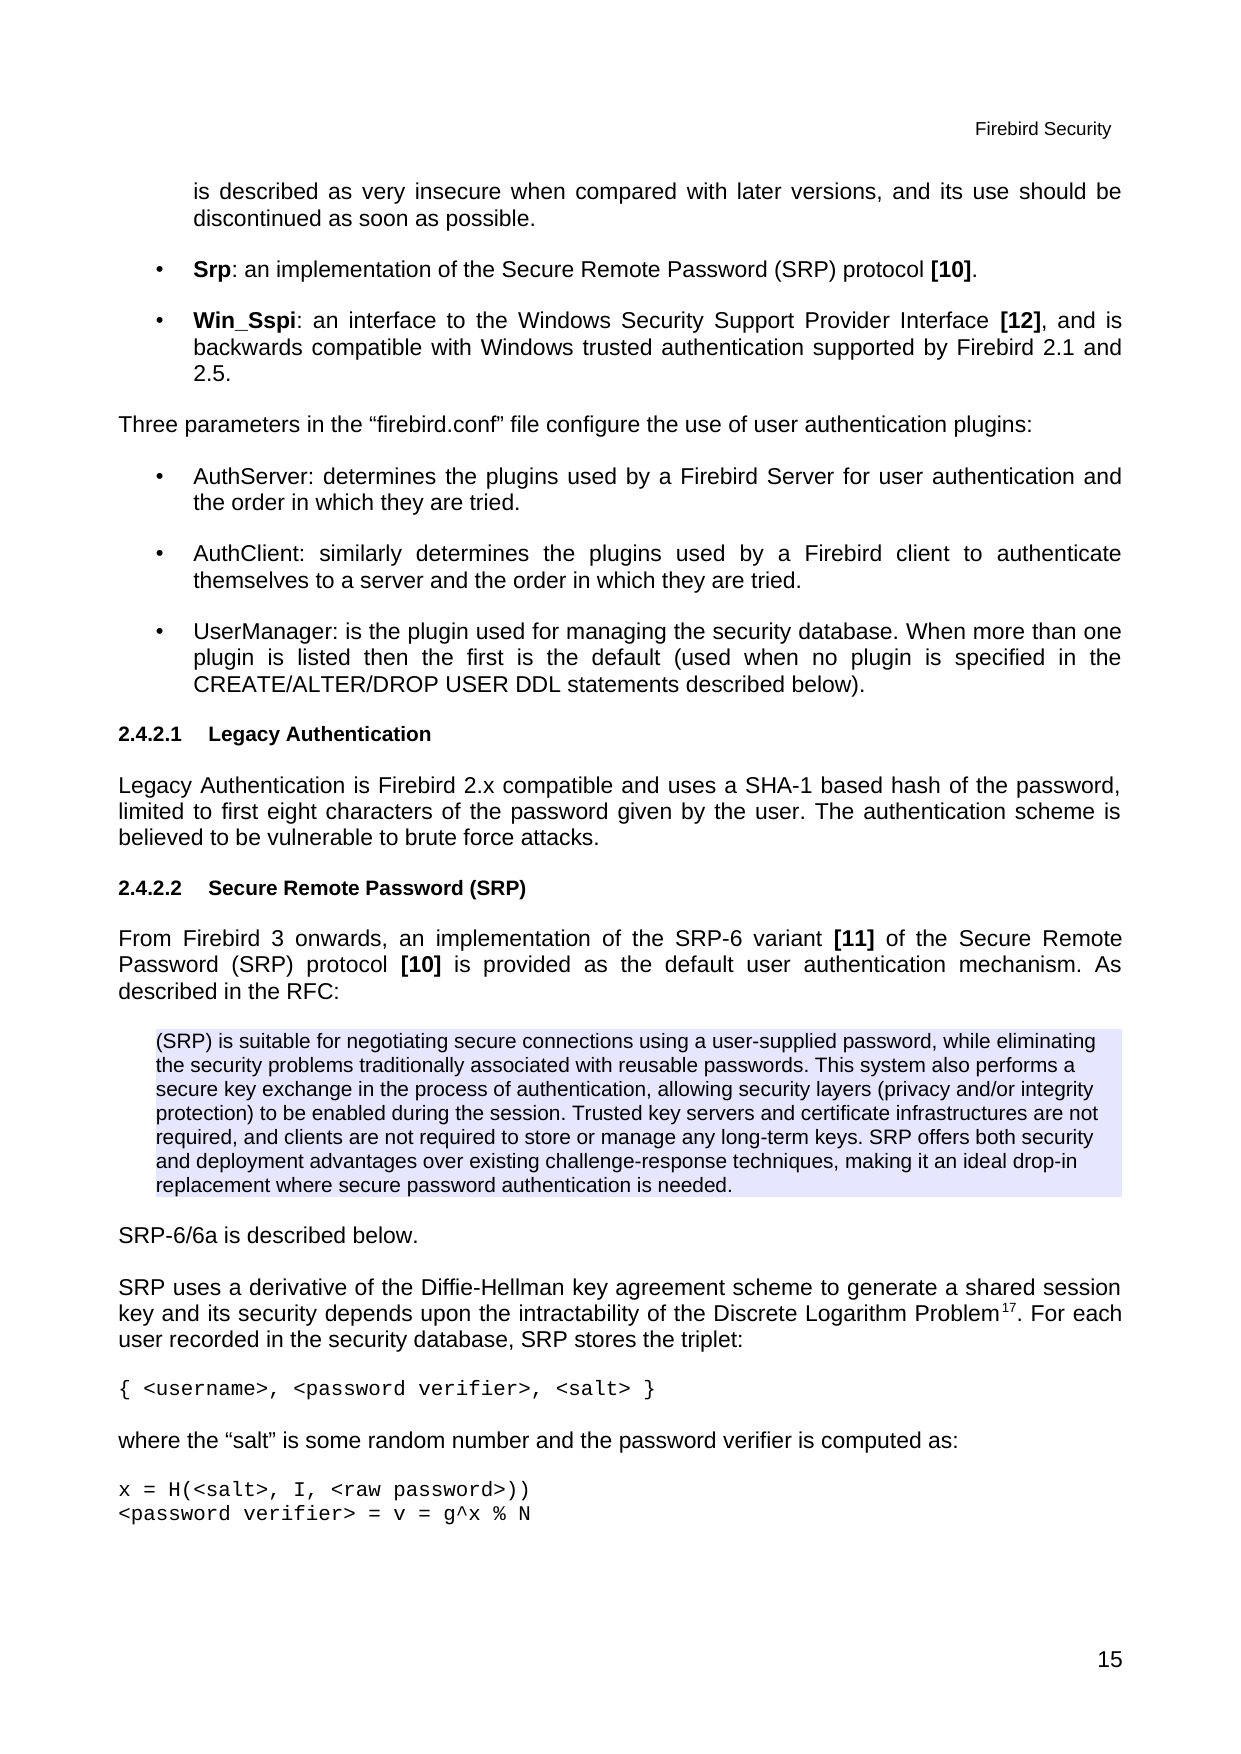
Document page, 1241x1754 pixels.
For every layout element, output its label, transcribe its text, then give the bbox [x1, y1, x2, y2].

text SRP uses a derivative of the Diffie-Hellman key agreement scheme to generate a shared session key and its security depends upon the intractability of the Discrete Logarithm Problem. For each user recorded in the security database, SRP stores the triplet: [118, 1274, 1122, 1353]
text (SRP) is suitable for negotiating secure connections using a user-supplied password, while eliminating the security problems traditionally associated with reusable passwords. This system also performs a secure key exchange in the process of authentication, allowing security layers (privacy and/or integrity protection) to be enabled during the session. Trusted key servers and certificate infrastructures are not required, and clients are not required to store or manage any long-term keys. SRP offers both security and deployment advantages over existing challenge-response techniques, making it an ideal drop-in replacement where secure password authentication is needed. [156, 1029, 1122, 1197]
list UserManager: is the plugin used for managing the security database. When more than one plugin is listed then the first is the default (used when no plugin is specified in the CREATE/ALTER/DROP USER DDL statements described below). [156, 618, 1122, 697]
text SRP-6/6a is described below. [118, 1222, 1122, 1249]
list is described as very insecure when compared with later versions, and its use should be discontinued as soon as possible. [156, 178, 1122, 231]
text Three parameters in the “firebird.conf” file configure the use of user authentication plugins: [118, 411, 1122, 438]
text From Firebird 3 onwards, an implementation of the SRP-6 variant [11] of the Secure Remote Password (SRP) protocol [10] is provided as the default user authentication mechanism. As described in the RFC: [118, 925, 1122, 1004]
text where the “salt” is some random number and the password verifier is computed as: [118, 1427, 1122, 1453]
list AuthClient: similarly determines the plugins used by a Firebird client to authenticate themselves to a server and the order in which they are tried. [156, 540, 1122, 593]
subtitle Legacy Authentication [118, 722, 1122, 746]
list AuthServer: determines the plugins used by a Firebird Server for user authentication and the order in which they are tried. [156, 463, 1122, 515]
text Legacy Authentication is Firebird 2.x compatible and uses a SHA-1 based hash of the password, limited to first eight characters of the password given by the user. The authentication scheme is believed to be vulnerable to brute force attacks. [118, 772, 1122, 851]
text x = H(<salt>, I, <raw password>)) [118, 1479, 1122, 1502]
list Srp: an implementation of the Secure Remote Password (SRP) protocol [10]. [156, 256, 1122, 282]
text <password verifier> = v = g^x % N [118, 1502, 1122, 1526]
text { <username>, <password verifier>, <salt> } [118, 1378, 1122, 1401]
subtitle Secure Remote Password (SRP) [118, 876, 1122, 899]
list Win_Sspi: an interface to the Windows Security Support Provider Interface [12], and is backwards compatible with Windows trusted authentication supported by Firebird 2.1 and 2.5. [156, 307, 1122, 386]
